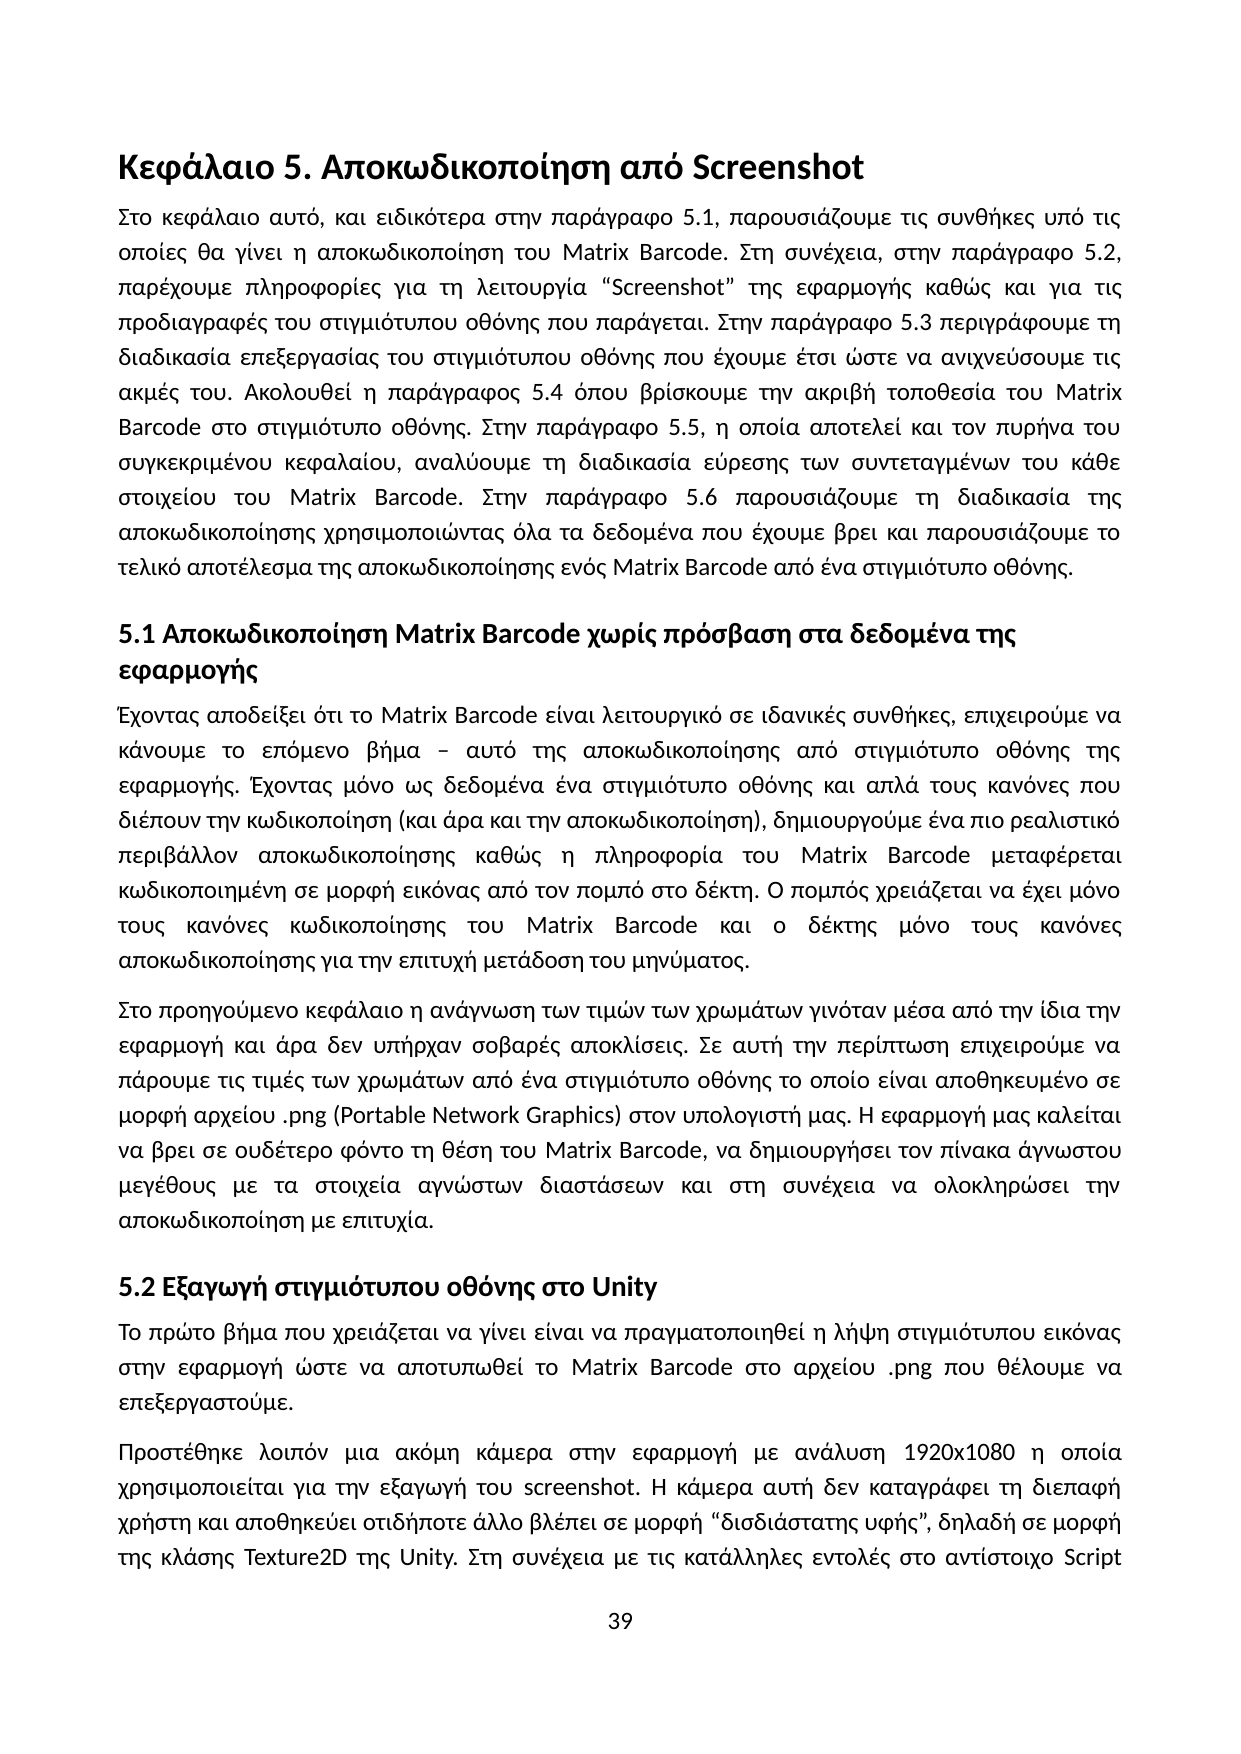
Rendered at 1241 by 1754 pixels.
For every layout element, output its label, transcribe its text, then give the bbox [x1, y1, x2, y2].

subtitle 5.2 Εξαγωγή στιγμιότυπου οθόνης στο Unity [118, 1268, 1122, 1304]
text Έχοντας αποδείξει ότι το Matrix Barcode είναι λειτουργικό σε ιδανικές συνθήκες, επιχειρούμε να κάνουμε το επόμενο βήμα – αυτό της αποκωδικοποίησης από στιγμιότυπο οθόνης της εφαρμογής. Έχοντας μόνο ως δεδομένα ένα στιγμιότυπο οθόνης και απλά τους κανόνες που διέπουν την κωδικοποίηση (και άρα και την αποκωδικοποίηση), δημιουργούμε ένα πιο ρεαλιστικό περιβάλλον αποκωδικοποίησης καθώς η πληροφορία του Matrix Barcode μεταφέρεται κωδικοποιημένη σε μορφή εικόνας από τον πομπό στο δέκτη. Ο πομπός χρειάζεται να έχει μόνο τους κανόνες κωδικοποίησης του Matrix Barcode και ο δέκτης μόνο τους κανόνες αποκωδικοποίησης για την επιτυχή μετάδοση του μηνύματος. [118, 699, 1122, 975]
text Στο προηγούμενο κεφάλαιο η ανάγνωση των τιμών των χρωμάτων γινόταν μέσα από την ίδια την εφαρμογή και άρα δεν υπήρχαν σοβαρές αποκλίσεις. Σε αυτή την περίπτωση επιχειρούμε να πάρουμε τις τιμές των χρωμάτων από ένα στιγμιότυπο οθόνης το οποίο είναι αποθηκευμένο σε μορφή αρχείου .png (Portable Network Graphics) στον υπολογιστή μας. Η εφαρμογή μας καλείται να βρει σε ουδέτερο φόντο τη θέση του Matrix Barcode, να δημιουργήσει τον πίνακα άγνωστου μεγέθους με τα στοιχεία αγνώστων διαστάσεων και στη συνέχεια να ολοκληρώσει την αποκωδικοποίηση με επιτυχία. [118, 994, 1122, 1234]
text Προστέθηκε λοιπόν μια ακόμη κάμερα στην εφαρμογή με ανάλυση 1920x1080 η οποία χρησιμοποιείται για την εξαγωγή του screenshot. Η κάμερα αυτή δεν καταγράφει τη διεπαφή χρήστη και αποθηκεύει οτιδήποτε άλλο βλέπει σε μορφή “δισδιάστατης υφής”, δηλαδή σε μορφή της κλάσης Texture2D της Unity. Στη συνέχεια με τις κατάλληλες εντολές στο αντίστοιχο Script [118, 1436, 1122, 1571]
text Στο κεφάλαιο αυτό, και ειδικότερα στην παράγραφο 5.1, παρουσιάζουμε τις συνθήκες υπό τις οποίες θα γίνει η αποκωδικοποίηση του Matrix Barcode. Στη συνέχεια, στην παράγραφο 5.2, παρέχουμε πληροφορίες για τη λειτουργία “Screenshot” της εφαρμογής καθώς και για τις προδιαγραφές του στιγμιότυπου οθόνης που παράγεται. Στην παράγραφο 5.3 περιγράφουμε τη διαδικασία επεξεργασίας του στιγμιότυπου οθόνης που έχουμε έτσι ώστε να ανιχνεύσουμε τις ακμές του. Ακολουθεί η παράγραφος 5.4 όπου βρίσκουμε την ακριβή τοποθεσία του Matrix Barcode στο στιγμιότυπο οθόνης. Στην παράγραφο 5.5, η οποία αποτελεί και τον πυρήνα του συγκεκριμένου κεφαλαίου, αναλύουμε τη διαδικασία εύρεσης των συντεταγμένων του κάθε στοιχείου του Matrix Barcode. Στην παράγραφο 5.6 παρουσιάζουμε τη διαδικασία της αποκωδικοποίησης χρησιμοποιώντας όλα τα δεδομένα που έχουμε βρει και παρουσιάζουμε το τελικό αποτέλεσμα της αποκωδικοποίησης ενός Matrix Barcode από ένα στιγμιότυπο οθόνης. [118, 201, 1122, 582]
subtitle Κεφάλαιο 5. Αποκωδικοποίηση από Screenshot [118, 143, 1122, 189]
subtitle 5.1 Αποκωδικοποίηση Matrix Barcode χωρίς πρόσβαση στα δεδομένα της εφαρμογής [118, 616, 1122, 687]
text Το πρώτο βήμα που χρειάζεται να γίνει είναι να πραγματοποιηθεί η λήψη στιγμιότυπου εικόνας στην εφαρμογή ώστε να αποτυπωθεί το Matrix Barcode στο αρχείου .png που θέλουμε να επεξεργαστούμε. [118, 1316, 1122, 1417]
